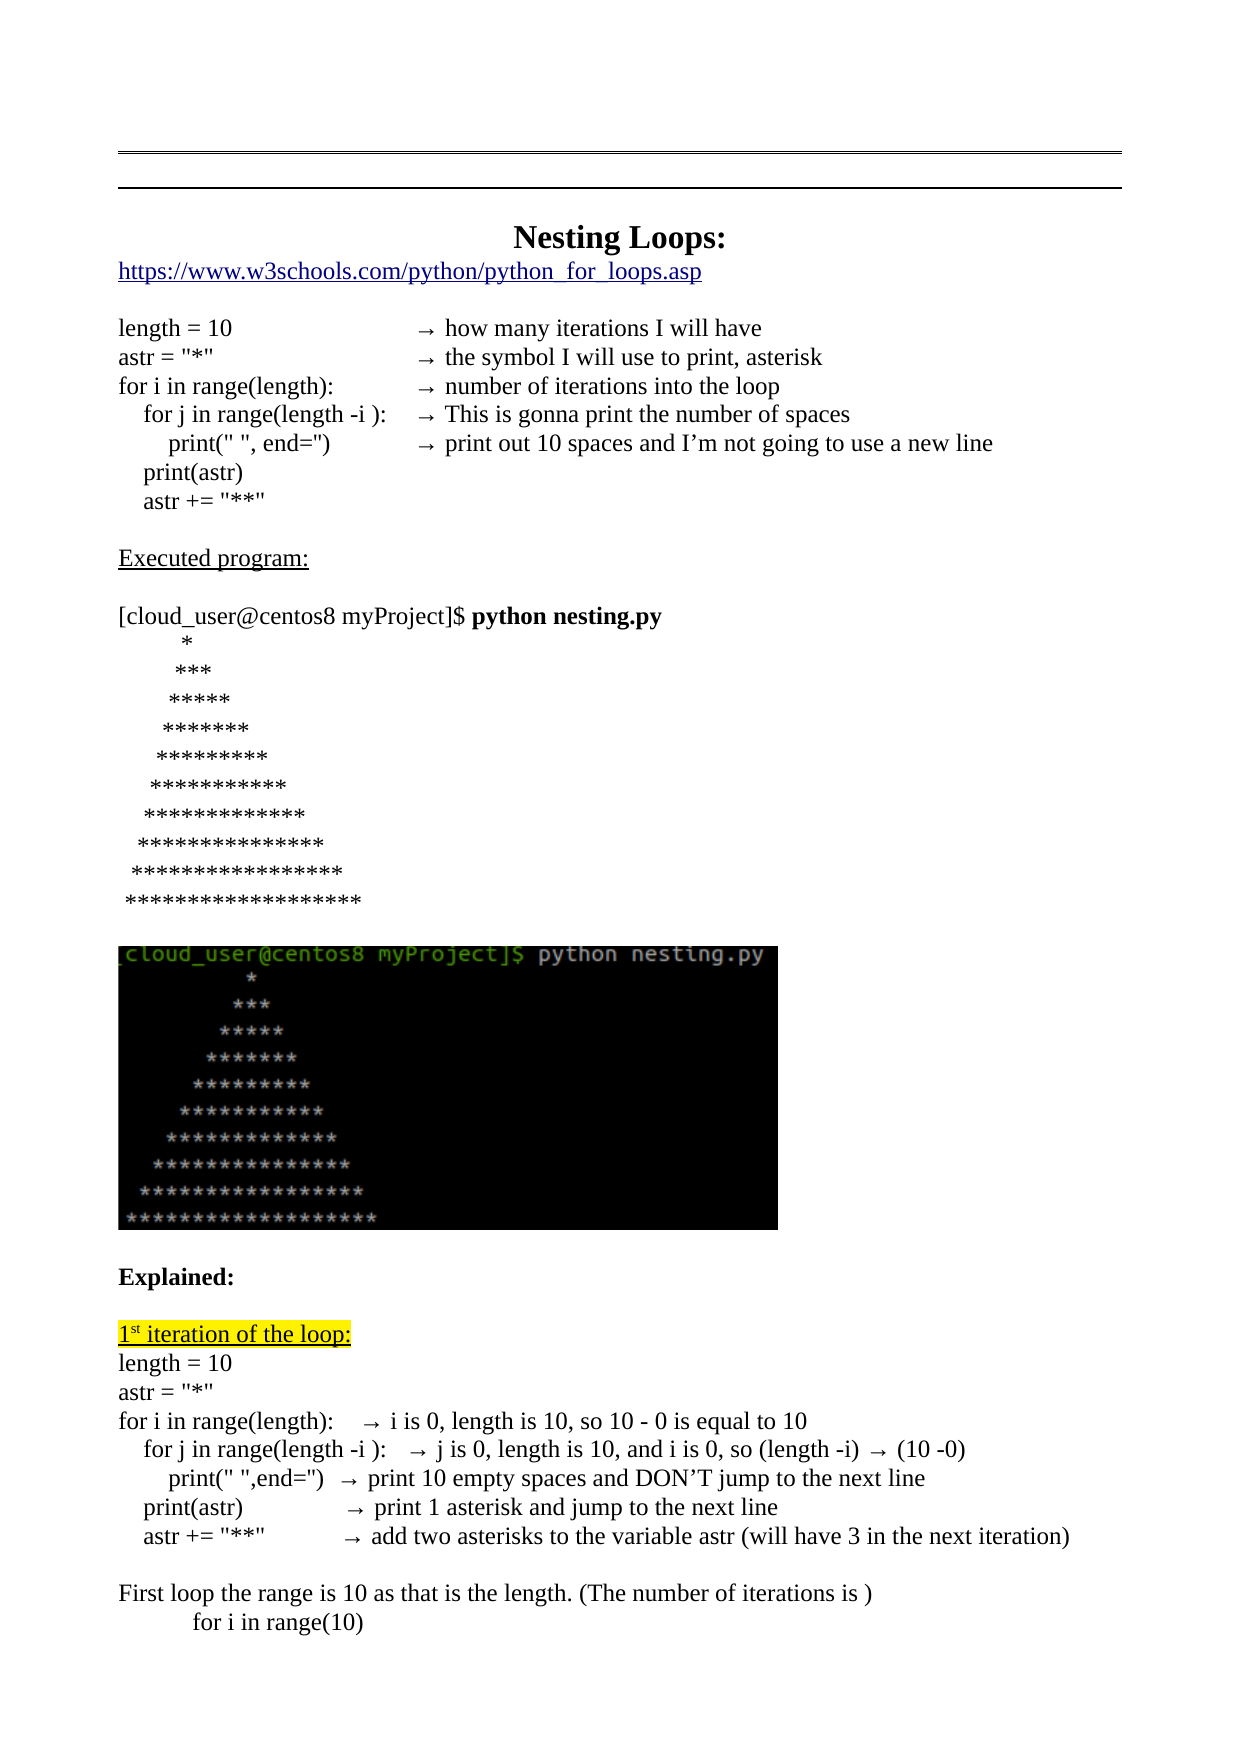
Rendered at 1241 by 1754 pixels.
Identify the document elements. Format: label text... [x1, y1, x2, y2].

text Executed program: [118, 543, 1122, 572]
text for j in range(length -i ): → This is gonna print the number of spaces [118, 399, 1122, 428]
text ********* [118, 744, 1122, 773]
text for j in range(length -i ): → j is 0, length is 10, and i is 0, so (length -i) → (10 -0) [118, 1434, 1122, 1463]
text ******* [118, 716, 1122, 744]
text ***************** [118, 859, 1122, 888]
text astr += "**" → add two asterisks to the variable astr (will have 3 in the next iteration) [118, 1521, 1122, 1549]
text print(" ",end='') → print 10 empty spaces and DON’T jump to the next line [118, 1463, 1122, 1492]
text *************** [118, 831, 1122, 859]
text First loop the range is 10 as that is the length. (The number of iterations is ) [118, 1578, 1122, 1607]
text astr = "*" [118, 1377, 1122, 1406]
text ***** [118, 687, 1122, 716]
text Explained: [118, 1262, 1122, 1291]
text ************* [118, 802, 1122, 831]
text astr += "**" [118, 486, 1122, 514]
text * [118, 629, 1122, 658]
text *********** [118, 773, 1122, 802]
text length = 10 [118, 1348, 1122, 1377]
text for i in range(length): → number of iterations into the loop [118, 371, 1122, 399]
text for i in range(10) [118, 1607, 1122, 1636]
text [cloud_user@centos8 myProject]$ python nesting.py [118, 601, 1122, 629]
text print(" ", end='') → print out 10 spaces and I’m not going to use a new line [118, 428, 1122, 457]
text for i in range(length): → i is 0, length is 10, so 10 - 0 is equal to 10 [118, 1406, 1122, 1434]
text astr = "*" → the symbol I will use to print, asterisk [118, 342, 1122, 371]
picture [118, 946, 778, 1230]
text *** [118, 658, 1122, 687]
text ******************* [118, 888, 1122, 917]
text https://www.w3schools.com/python/python_for_loops.asp [118, 256, 1122, 284]
text length = 10 → how many iterations I will have [118, 313, 1122, 342]
text print(astr) [118, 457, 1122, 486]
text print(astr) → print 1 asterisk and jump to the next line [118, 1492, 1122, 1521]
text Nesting Loops: [118, 217, 1122, 256]
text 1st iteration of the loop: [118, 1319, 1122, 1348]
